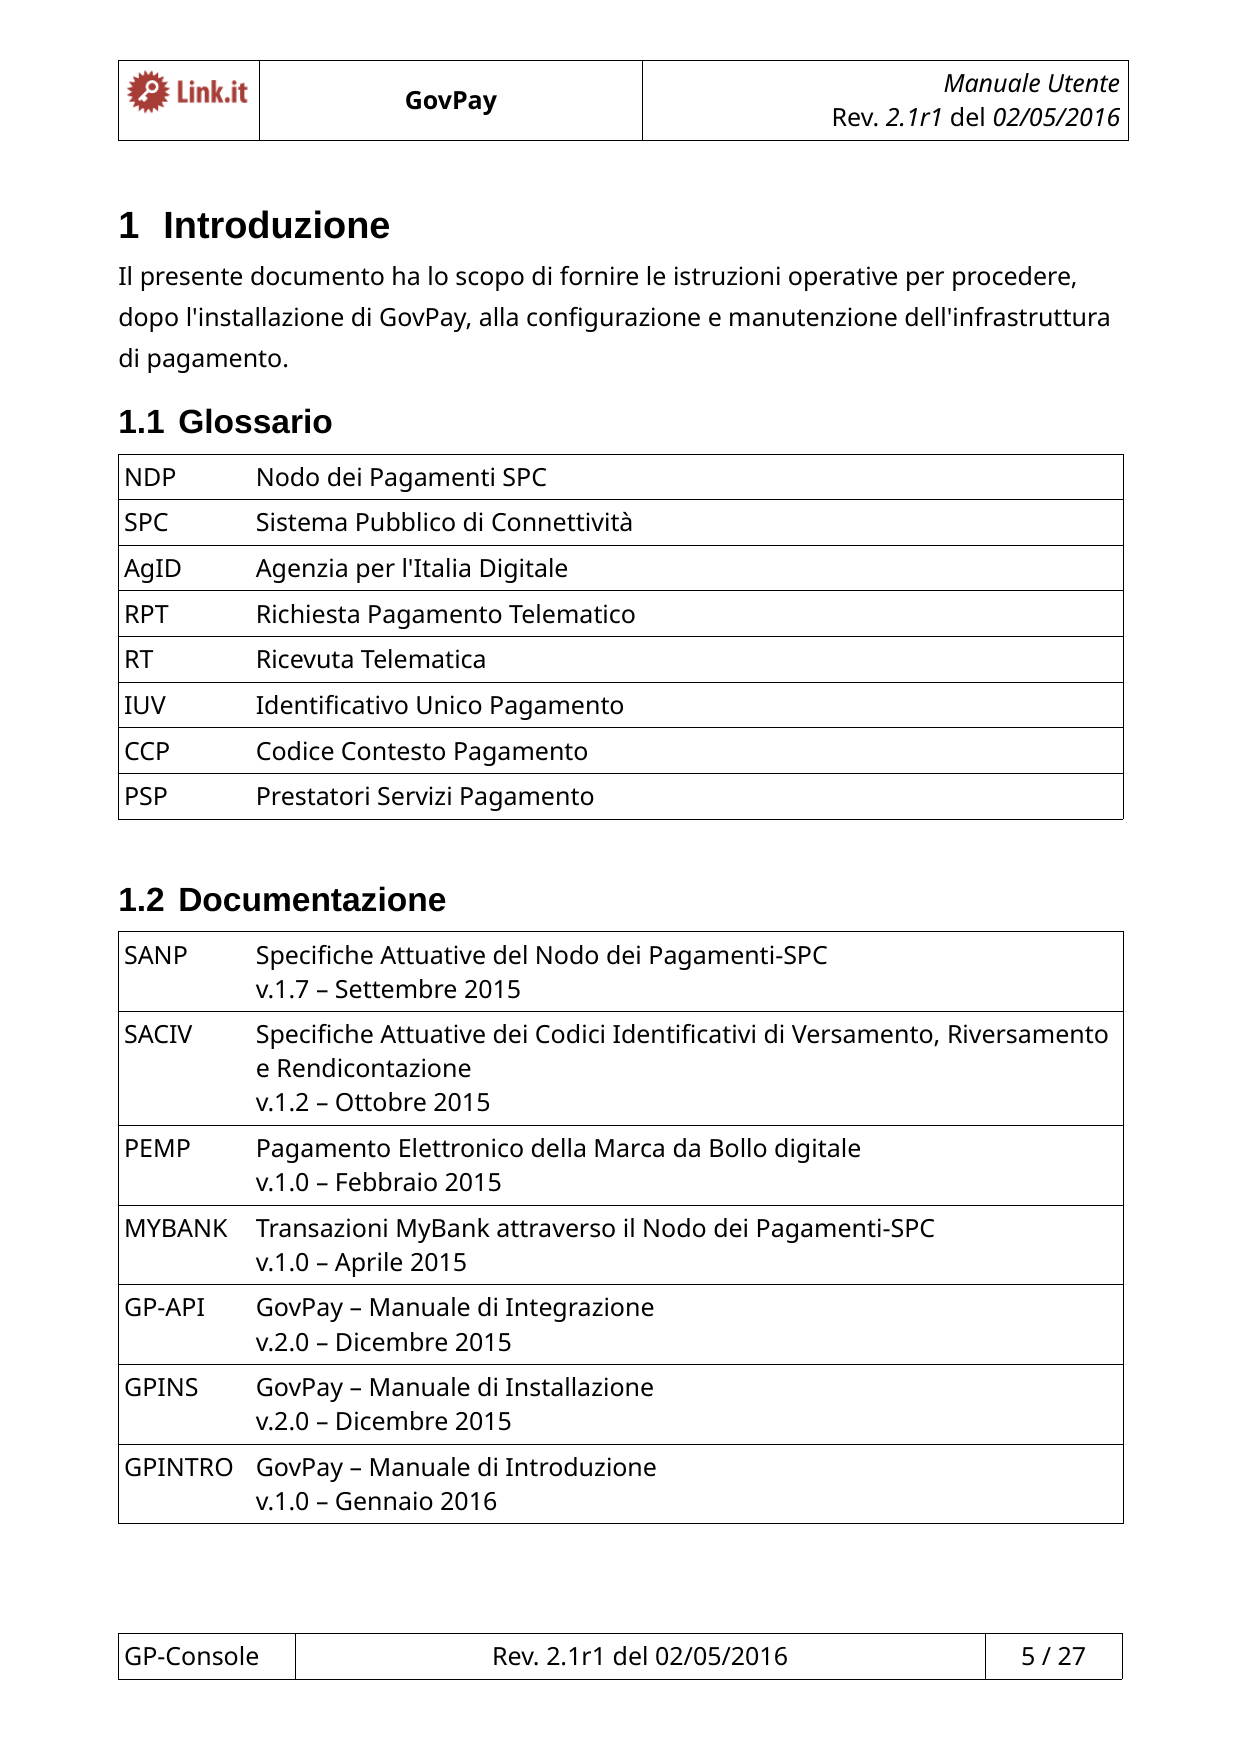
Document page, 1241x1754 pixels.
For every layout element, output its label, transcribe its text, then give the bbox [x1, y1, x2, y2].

table_header Nodo dei Pagamenti SPC [250, 455, 1123, 499]
table_header NDP [119, 455, 250, 499]
table_cell GP-API [119, 1285, 250, 1364]
table_cell GovPay – Manuale di Integrazione v.2.0 – Dicembre 2015 [250, 1285, 1123, 1364]
table_cell Prestatori Servizi Pagamento [250, 774, 1123, 818]
table_cell IUV [119, 683, 250, 727]
table_cell RT [119, 637, 250, 682]
table_cell GPINTRO [119, 1445, 250, 1523]
table_cell MYBANK [119, 1206, 250, 1284]
table_cell Codice Contesto Pagamento [250, 728, 1123, 773]
table_cell GovPay – Manuale di Installazione v.2.0 – Dicembre 2015 [250, 1365, 1123, 1444]
table_header SANP [119, 932, 250, 1011]
table_cell AgID [119, 546, 250, 590]
table_cell GovPay – Manuale di Introduzione v.1.0 – Gennaio 2016 [250, 1445, 1123, 1523]
table_cell Sistema Pubblico di Connettività [250, 500, 1123, 545]
picture [123, 65, 254, 119]
table_header Specifiche Attuative del Nodo dei Pagamenti-SPC v.1.7 – Settembre 2015 [250, 932, 1123, 1011]
table_cell Transazioni MyBank attraverso il Nodo dei Pagamenti-SPC v.1.0 – Aprile 2015 [250, 1206, 1123, 1284]
table_cell CCP [119, 728, 250, 773]
table_cell Richiesta Pagamento Telematico [250, 591, 1123, 636]
table_cell GPINS [119, 1365, 250, 1444]
table_cell Agenzia per l'Italia Digitale [250, 546, 1123, 590]
table_cell Ricevuta Telematica [250, 637, 1123, 682]
text Il presente documento ha lo scopo di fornire le istruzioni operative per procedere, dopo l'installazione di GovPay, alla configurazione e manutenzione dell'infrastruttura di pagamento. [118, 259, 1122, 375]
table_cell PEMP [119, 1126, 250, 1204]
table_cell Pagamento Elettronico della Marca da Bollo digitale v.1.0 – Febbraio 2015 [250, 1126, 1123, 1204]
table_cell SPC [119, 500, 250, 545]
subtitle Introduzione [118, 203, 1122, 247]
table_cell SACIV [119, 1012, 250, 1125]
table_cell Specifiche Attuative dei Codici Identificativi di Versamento, Riversamento e Rendicontazione v.1.2 – Ottobre 2015 [250, 1012, 1123, 1125]
table_cell Identificativo Unico Pagamento [250, 683, 1123, 727]
table_cell PSP [119, 774, 250, 818]
table_cell RPT [119, 591, 250, 636]
subtitle Documentazione [118, 880, 1122, 919]
subtitle Glossario [118, 402, 1122, 441]
